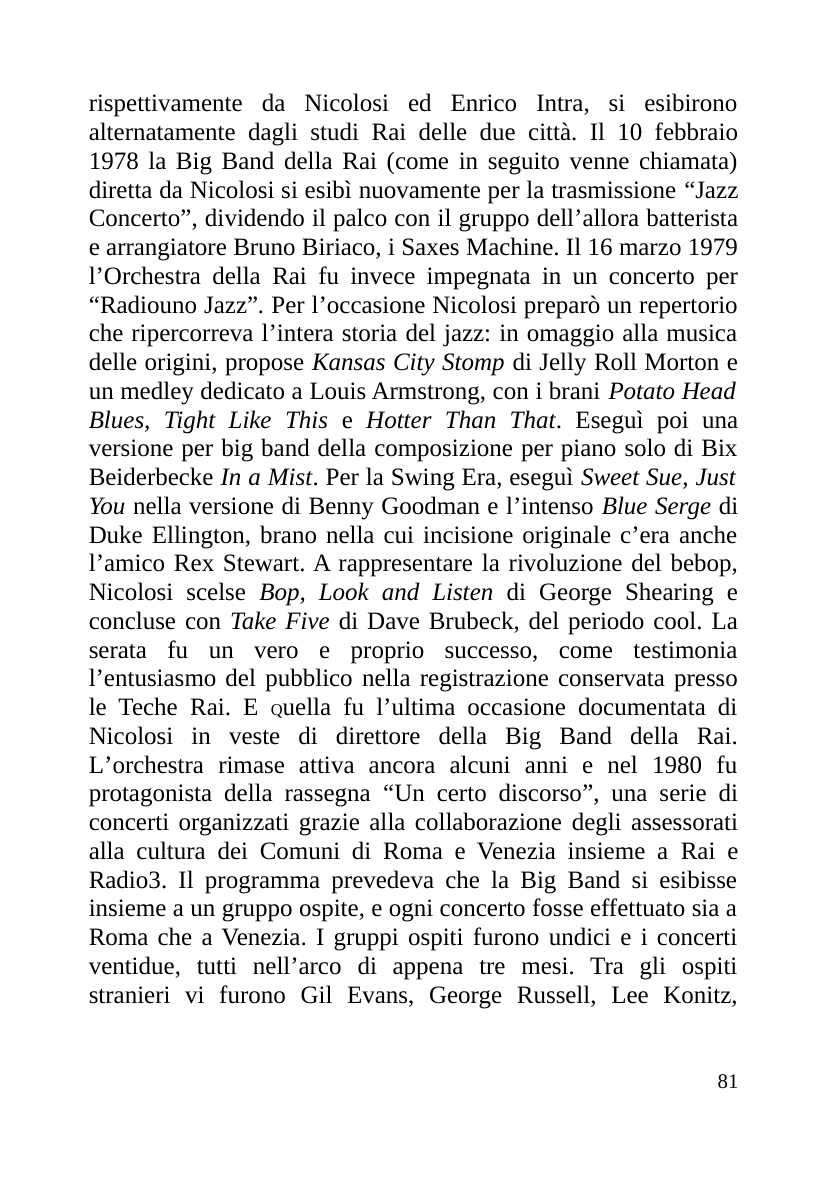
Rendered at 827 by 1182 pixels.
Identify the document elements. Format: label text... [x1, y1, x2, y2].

text rispettivamente da Nicolosi ed Enrico Intra, si esibirono alternatamente dagli studi Rai delle due città. Il 10 febbraio 1978 la Big Band della Rai (come in seguito venne chiamata) diretta da Nicolosi si esibì nuovamente per la trasmissione “Jazz Concerto”, dividendo il palco con il gruppo dell’allora batterista e arrangiatore Bruno Biriaco, i Saxes Machine. Il 16 marzo 1979 l’Orchestra della Rai fu invece impegnata in un concerto per “Radiouno Jazz”. Per l’occasione Nicolosi preparò un repertorio che ripercorreva l’intera storia del jazz: in omaggio alla musica delle origini, propose Kansas City Stomp di Jelly Roll Morton e un medley dedicato a Louis Armstrong, con i brani Potato Head Blues, Tight Like This e Hotter Than That. Eseguì poi una versione per big band della composizione per piano solo di Bix Beiderbecke In a Mist. Per la Swing Era, eseguì Sweet Sue, Just You nella versione di Benny Goodman e l’intenso Blue Serge di Duke Ellington, brano nella cui incisione originale c’era anche l’amico Rex Stewart. A rappresentare la rivoluzione del bebop, Nicolosi scelse Bop, Look and Listen di George Shearing e concluse con Take Five di Dave Brubeck, del periodo cool. La serata fu un vero e proprio successo, come testimonia l’entusiasmo del pubblico nella registrazione conservata presso le Teche Rai. E quella fu l’ultima occasione documentata di Nicolosi in veste di direttore della Big Band della Rai. L’orchestra rimase attiva ancora alcuni anni e nel 1980 fu protagonista della rassegna “Un certo discorso”, una serie di concerti organizzati grazie alla collaborazione degli assessorati alla cultura dei Comuni di Roma e Venezia insieme a Rai e Radio3. Il programma prevedeva che la Big Band si esibisse insieme a un gruppo ospite, e ogni concerto fosse effettuato sia a Roma che a Venezia. I gruppi ospiti furono undici e i concerti ventidue, tutti nell’arco di appena tre mesi. Tra gli ospiti stranieri vi furono Gil Evans, George Russell, Lee Konitz, [88, 88, 738, 1008]
